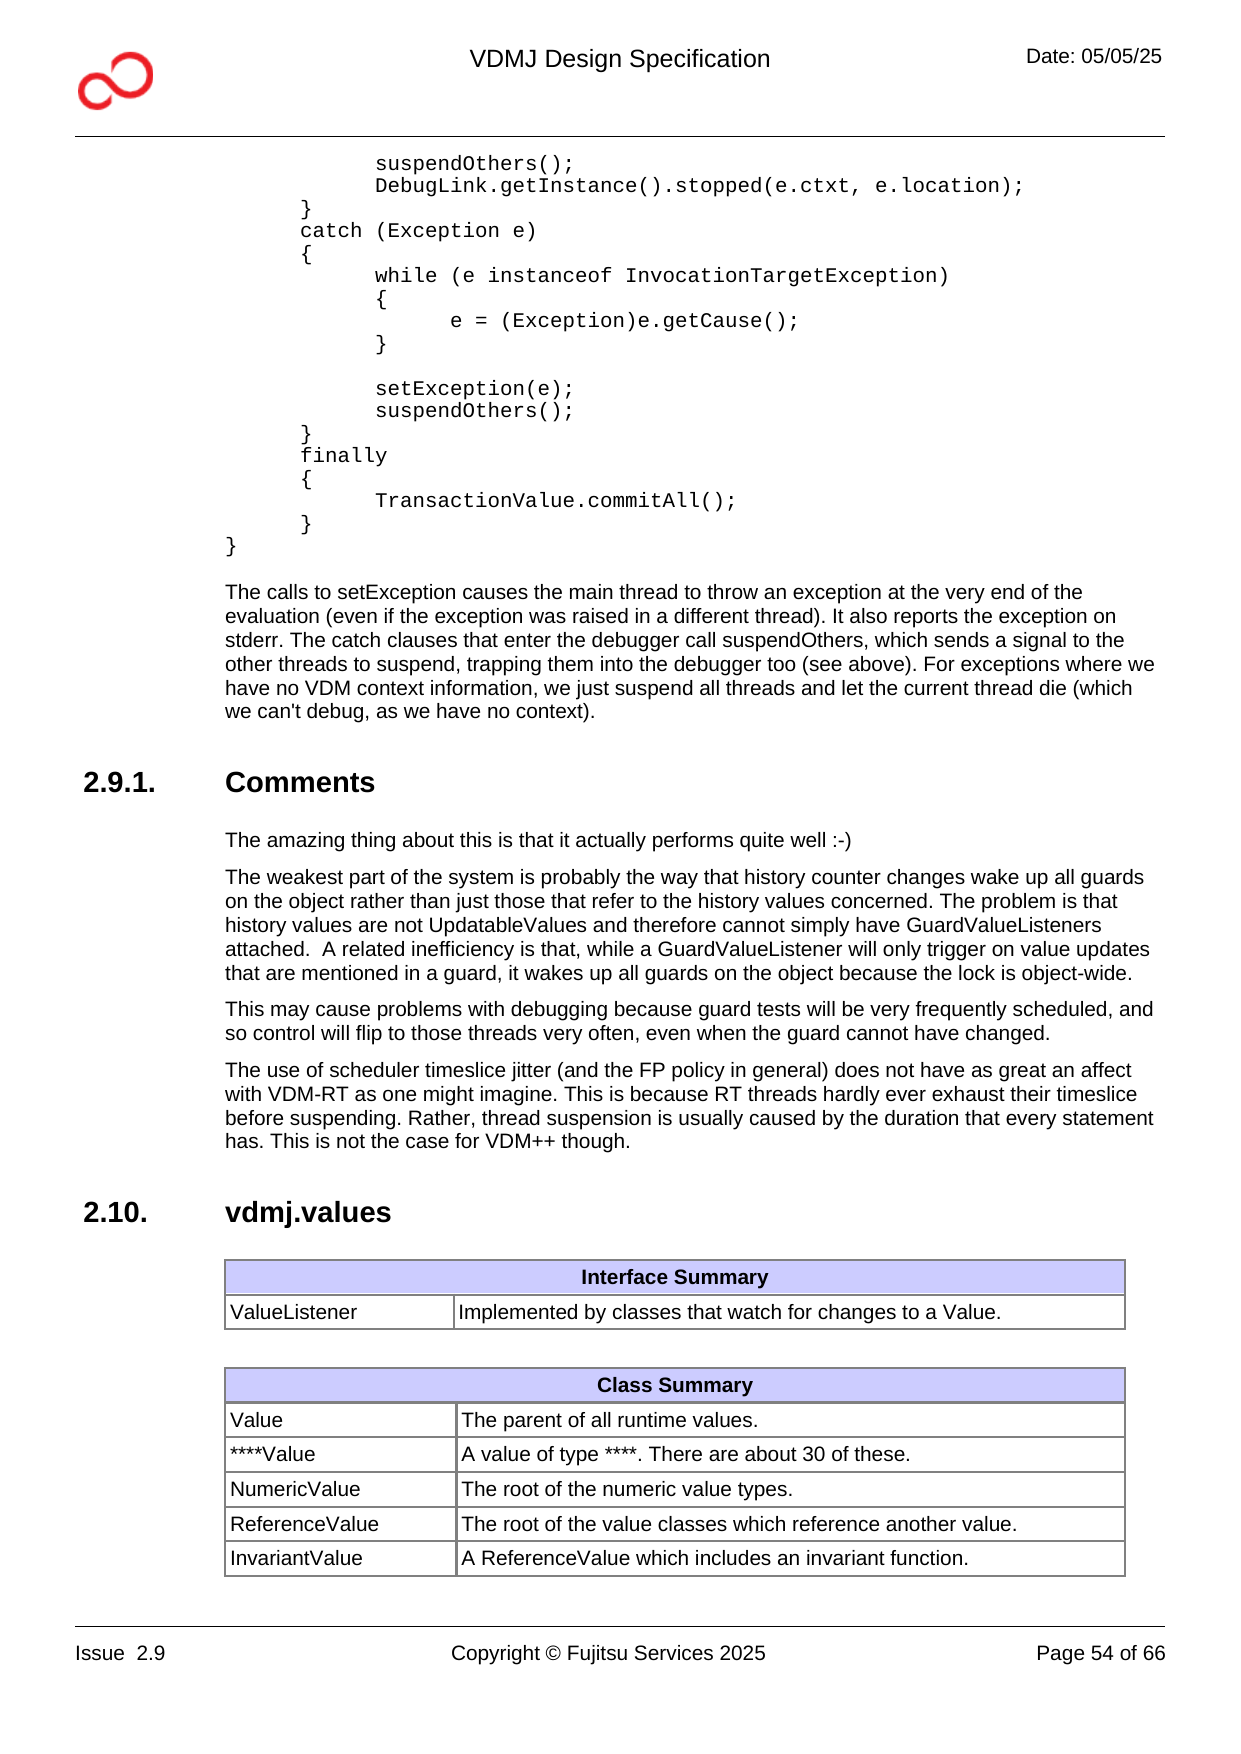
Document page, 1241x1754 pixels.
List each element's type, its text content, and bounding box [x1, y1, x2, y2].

text DebugLink.getInstance().stopped(e.ctxt, e.location); [225, 175, 1165, 197]
table_cell ****Value [226, 1438, 455, 1471]
table_header Interface Summary [226, 1261, 1124, 1293]
subtitle Comments [75, 766, 1165, 799]
text setException(e); [225, 377, 1165, 400]
text The weakest part of the system is probably the way that history counter changes wake up all guards on the object rather than just those that refer to the history values concerned. The problem is that history values are not UpdatableValues and therefore cannot simply have GuardValueListeners attached. A related inefficiency is that, while a GuardValueListener will only trigger on value updates that are mentioned in a guard, it wakes up all guards on the object because the lock is object-wide. [225, 865, 1165, 985]
table_cell A ReferenceValue which includes an invariant function. [458, 1542, 1124, 1575]
text This may cause problems with debugging because guard tests will be very frequently scheduled, and so control will flip to those threads very often, even when the guard cannot have changed. [225, 997, 1165, 1045]
text { [225, 287, 1165, 310]
table_cell ValueListener [226, 1296, 453, 1328]
picture [78, 44, 153, 120]
text suspendOthers(); [225, 152, 1165, 175]
table_cell Implemented by classes that watch for changes to a Value. [455, 1296, 1124, 1328]
text The use of scheduler timeslice jitter (and the FP policy in general) does not have as great an affect with VDM-RT as one might imagine. This is because RT threads hardly ever exhaust their timeslice before suspending. Rather, thread suspension is usually caused by the duration that every statement has. This is not the case for VDM++ though. [225, 1058, 1165, 1154]
text The calls to setException causes the main thread to throw an exception at the very end of the evaluation (even if the exception was raised in a different thread). It also reports the exception on stderr. The catch clauses that enter the debugger call suspendOthers, which sends a signal to the other threads to suspend, trapping them into the debugger too (see above). For exceptions where we have no VDM context information, we just suspend all threads and let the current thread die (which we can't debug, as we have no context). [225, 580, 1165, 724]
table_cell NumericValue [226, 1473, 455, 1506]
text TransactionValue.commitAll(); [225, 490, 1165, 512]
table_cell The parent of all runtime values. [458, 1404, 1124, 1436]
text while (e instanceof InvocationTargetException) [225, 265, 1165, 287]
text } [225, 197, 1165, 220]
text } [225, 512, 1165, 535]
text { [225, 242, 1165, 265]
table_cell A value of type ****. There are about 30 of these. [458, 1438, 1124, 1471]
table_cell The root of the numeric value types. [458, 1473, 1124, 1506]
text catch (Exception e) [225, 220, 1165, 242]
table_cell ReferenceValue [226, 1508, 455, 1540]
text } [225, 535, 1165, 557]
text finally [225, 445, 1165, 467]
table_cell InvariantValue [226, 1542, 455, 1575]
text The amazing thing about this is that it actually performs quite well :-) [225, 829, 1165, 853]
text suspendOthers(); [225, 400, 1165, 422]
text e = (Exception)e.getCause(); [225, 310, 1165, 332]
text { [225, 467, 1165, 490]
text } [225, 332, 1165, 355]
table_cell Value [226, 1404, 455, 1436]
table_cell The root of the value classes which reference another value. [458, 1508, 1124, 1540]
table_header Class Summary [226, 1369, 1124, 1401]
subtitle vdmj.values [75, 1196, 1165, 1229]
text } [225, 422, 1165, 445]
